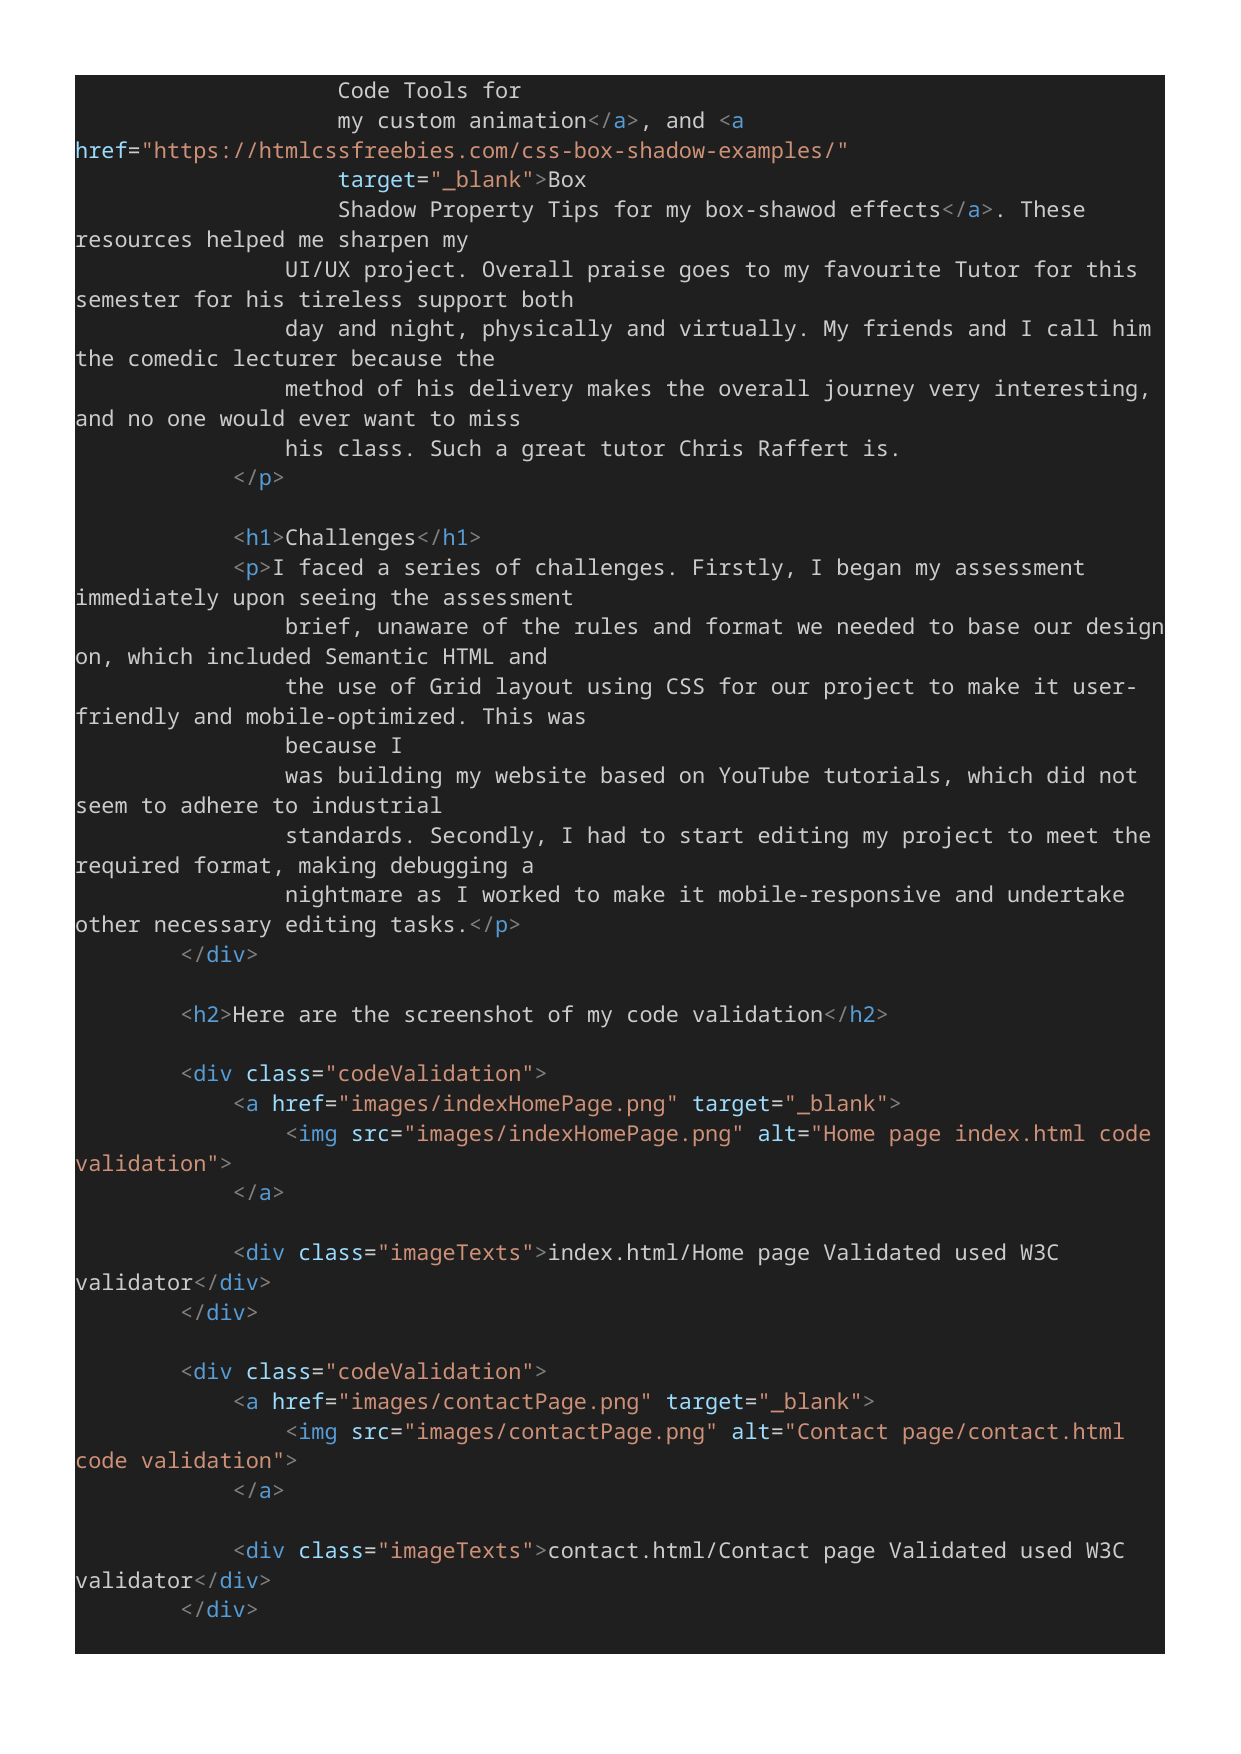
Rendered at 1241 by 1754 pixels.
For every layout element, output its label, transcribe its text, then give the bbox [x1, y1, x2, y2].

text UI/UX project. Overall praise goes to my favourite Tutor for this semester for his tireless support both [75, 254, 1165, 313]
text my custom animation</a>, and <a href="https://htmlcssfreebies.com/css-box-shadow-examples/" [75, 105, 1165, 164]
text </a> [75, 1475, 1165, 1505]
text <div class="imageTexts">contact.html/Contact page Validated used W3C validator</div> [75, 1535, 1165, 1594]
text </div> [75, 1296, 1165, 1326]
text was building my website based on YouTube tutorials, which did not seem to adhere to industrial [75, 760, 1165, 820]
text <div class="codeValidation"> [75, 1058, 1165, 1088]
text nightmare as I worked to make it mobile-responsive and undertake other necessary editing tasks.</p> [75, 879, 1165, 939]
text Shadow Property Tips for my box-shawod effects</a>. These resources helped me sharpen my [75, 194, 1165, 254]
text <h1>Challenges</h1> [75, 522, 1165, 552]
text <p>I faced a series of challenges. Firstly, I began my assessment immediately upon seeing the assessment [75, 552, 1165, 611]
text </a> [75, 1177, 1165, 1207]
text brief, unaware of the rules and format we needed to base our design on, which included Semantic HTML and [75, 611, 1165, 671]
text <img src="images/contactPage.png" alt="Contact page/contact.html code validation"> [75, 1416, 1165, 1475]
text <h2>Here are the screenshot of my code validation</h2> [75, 998, 1165, 1028]
text day and night, physically and virtually. My friends and I call him the comedic lecturer because the [75, 313, 1165, 373]
text Code Tools for [75, 75, 1165, 105]
text <a href="images/indexHomePage.png" target="_blank"> [75, 1088, 1165, 1118]
text </div> [75, 939, 1165, 969]
text the use of Grid layout using CSS for our project to make it user-friendly and mobile-optimized. This was [75, 671, 1165, 730]
text method of his delivery makes the overall journey very interesting, and no one would ever want to miss [75, 373, 1165, 432]
text target="_blank">Box [75, 164, 1165, 194]
text <a href="images/contactPage.png" target="_blank"> [75, 1386, 1165, 1416]
text <div class="imageTexts">index.html/Home page Validated used W3C validator</div> [75, 1237, 1165, 1296]
text standards. Secondly, I had to start editing my project to meet the required format, making debugging a [75, 820, 1165, 879]
text </p> [75, 462, 1165, 492]
text </div> [75, 1594, 1165, 1624]
text his class. Such a great tutor Chris Raffert is. [75, 432, 1165, 462]
text because I [75, 730, 1165, 760]
text <div class="codeValidation"> [75, 1356, 1165, 1386]
text <img src="images/indexHomePage.png" alt="Home page index.html code validation"> [75, 1118, 1165, 1177]
